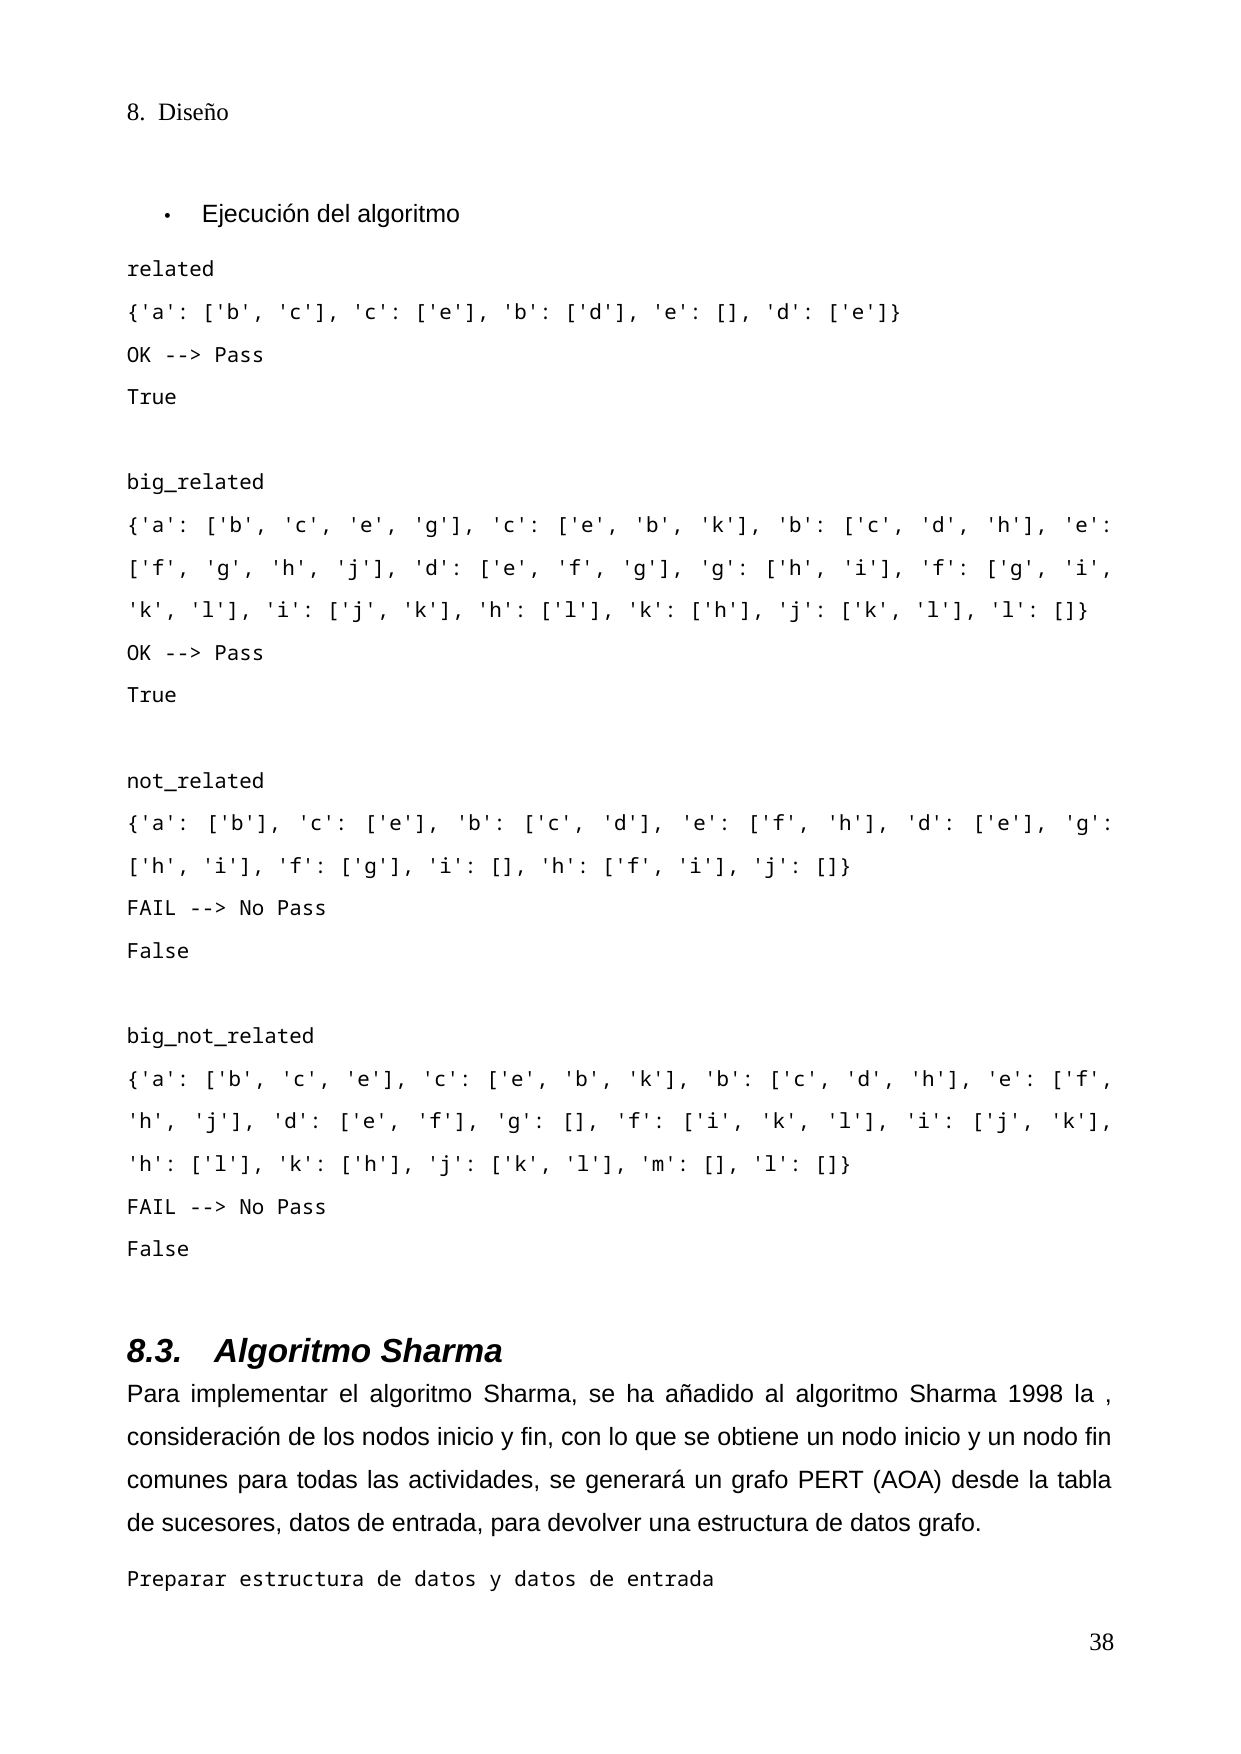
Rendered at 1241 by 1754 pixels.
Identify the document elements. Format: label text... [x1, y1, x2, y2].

text OK --> Pass [127, 638, 1114, 666]
text OK --> Pass [127, 340, 1114, 368]
text related [127, 254, 1114, 283]
text not_related [127, 766, 1114, 794]
text {'a': ['b', 'c', 'e', 'g'], 'c': ['e', 'b', 'k'], 'b': ['c', 'd', 'h'], 'e': ['f', 'g', 'h', 'j'], 'd': ['e', 'f', 'g'], 'g': ['h', 'i'], 'f': ['g', 'i', 'k', 'l'], 'i': ['j', 'k'], 'h': ['l'], 'k': ['h'], 'j': ['k', 'l'], 'l': []} [127, 510, 1114, 624]
text True [127, 681, 1114, 709]
text False [127, 936, 1114, 964]
text FAIL --> No Pass [127, 893, 1114, 922]
text False [127, 1234, 1114, 1263]
text True [127, 382, 1114, 411]
subtitle Algoritmo Sharma [127, 1332, 1114, 1370]
text {'a': ['b', 'c'], 'c': ['e'], 'b': ['d'], 'e': [], 'd': ['e']} [127, 297, 1114, 326]
text {'a': ['b'], 'c': ['e'], 'b': ['c', 'd'], 'e': ['f', 'h'], 'd': ['e'], 'g': ['h', 'i'], 'f': ['g'], 'i': [], 'h': ['f', 'i'], 'j': []} [127, 808, 1114, 879]
text big_not_related [127, 1021, 1114, 1050]
text {'a': ['b', 'c', 'e'], 'c': ['e', 'b', 'k'], 'b': ['c', 'd', 'h'], 'e': ['f', 'h', 'j'], 'd': ['e', 'f'], 'g': [], 'f': ['i', 'k', 'l'], 'i': ['j', 'k'], 'h': ['l'], 'k': ['h'], 'j': ['k', 'l'], 'm': [], 'l': []} [127, 1064, 1114, 1178]
text Preparar estructura de datos y datos de entrada [127, 1564, 1114, 1592]
text Para implementar el algoritmo Sharma, se ha añadido al algoritmo Sharma 1998 la , consideración de los nodos inicio y fin, con lo que se obtiene un nodo inicio y un nodo fin comunes para todas las actividades, se generará un grafo PERT (AOA) desde la tabla de sucesores, datos de entrada, para devolver una estructura de datos grafo. [127, 1379, 1114, 1537]
text FAIL --> No Pass [127, 1192, 1114, 1220]
text big_related [127, 467, 1114, 496]
list Ejecución del algoritmo [164, 199, 1114, 228]
